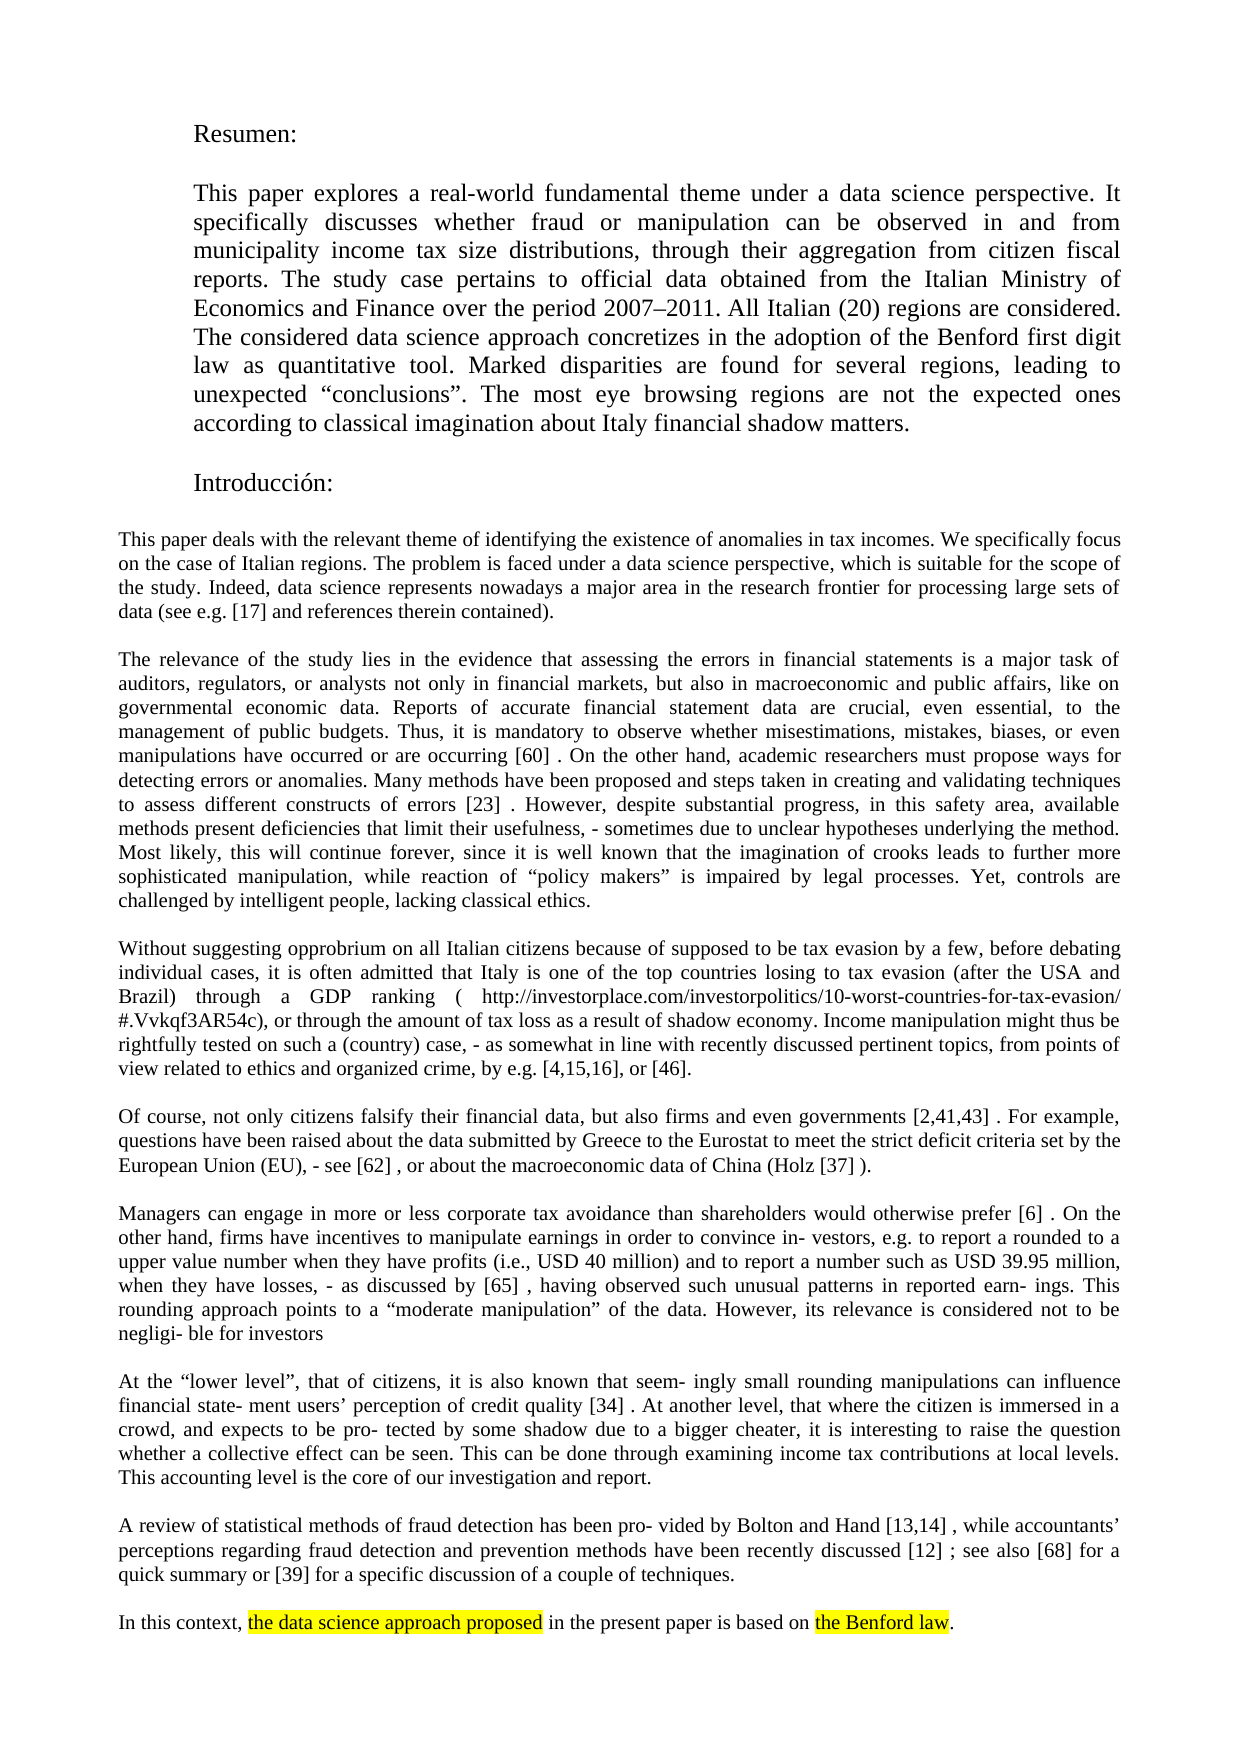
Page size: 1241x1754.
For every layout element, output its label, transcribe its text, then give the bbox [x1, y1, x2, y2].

list This paper explores a real-world fundamental theme under a data science perspective. It specifically discusses whether fraud or manipulation can be observed in and from municipality income tax size distributions, through their aggregation from citizen fiscal reports. The study case pertains to official data obtained from the Italian Ministry of Economics and Finance over the period 2007–2011. All Italian (20) regions are considered. The considered data science approach concretizes in the adoption of the Benford first digit law as quantitative tool. Marked disparities are found for several regions, leading to unexpected “conclusions”. The most eye browsing regions are not the expected ones according to classical imagination about Italy financial shadow matters. [193, 178, 1122, 437]
text At the “lower level”, that of citizens, it is also known that seem- ingly small rounding manipulations can influence financial state- ment users’ perception of credit quality [34] . At another level, that where the citizen is immersed in a crowd, and expects to be pro- tected by some shadow due to a bigger cheater, it is interesting to raise the question whether a collective effect can be seen. This can be done through examining income tax contributions at local levels. This accounting level is the core of our investigation and report. [118, 1369, 1122, 1489]
text This paper deals with the relevant theme of identifying the existence of anomalies in tax incomes. We specifically focus on the case of Italian regions. The problem is faced under a data science perspective, which is suitable for the scope of the study. Indeed, data science represents nowadays a major area in the research frontier for processing large sets of data (see e.g. [17] and references therein contained). [118, 527, 1122, 623]
list Introducción: [193, 467, 1122, 497]
text A review of statistical methods of fraud detection has been pro- vided by Bolton and Hand [13,14] , while accountants’ perceptions regarding fraud detection and prevention methods have been recently discussed [12] ; see also [68] for a quick summary or [39] for a specific discussion of a couple of techniques. [118, 1513, 1122, 1586]
text Without suggesting opprobrium on all Italian citizens because of supposed to be tax evasion by a few, before debating individual cases, it is often admitted that Italy is one of the top countries losing to tax evasion (after the USA and Brazil) through a GDP ranking ( http://investorplace.com/investorpolitics/10-worst-countries-for-tax-evasion/#.Vvkqf3AR54c), or through the amount of tax loss as a result of shadow economy. Income manipulation might thus be rightfully tested on such a (country) case, - as somewhat in line with recently discussed pertinent topics, from points of view related to ethics and organized crime, by e.g. [4,15,16], or [46]. [118, 936, 1122, 1080]
text The relevance of the study lies in the evidence that assessing the errors in financial statements is a major task of auditors, regulators, or analysts not only in financial markets, but also in macroeconomic and public affairs, like on governmental economic data. Reports of accurate financial statement data are crucial, even essential, to the management of public budgets. Thus, it is mandatory to observe whether misestimations, mistakes, biases, or even manipulations have occurred or are occurring [60] . On the other hand, academic researchers must propose ways for detecting errors or anomalies. Many methods have been proposed and steps taken in creating and validating techniques to assess different constructs of errors [23] . However, despite substantial progress, in this safety area, available methods present deficiencies that limit their usefulness, - sometimes due to unclear hypotheses underlying the method. Most likely, this will continue forever, since it is well known that the imagination of crooks leads to further more sophisticated manipulation, while reaction of “policy makers” is impaired by legal processes. Yet, controls are challenged by intelligent people, lacking classical ethics. [118, 647, 1122, 912]
text In this context, the data science approach proposed in the present paper is based on the Benford law. [118, 1610, 1122, 1634]
text Of course, not only citizens falsify their financial data, but also firms and even governments [2,41,43] . For example, questions have been raised about the data submitted by Greece to the Eurostat to meet the strict deficit criteria set by the European Union (EU), - see [62] , or about the macroeconomic data of China (Holz [37] ). [118, 1104, 1122, 1177]
text Managers can engage in more or less corporate tax avoidance than shareholders would otherwise prefer [6] . On the other hand, firms have incentives to manipulate earnings in order to convince in- vestors, e.g. to report a rounded to a upper value number when they have profits (i.e., USD 40 million) and to report a number such as USD 39.95 million, when they have losses, - as discussed by [65] , having observed such unusual patterns in reported earn- ings. This rounding approach points to a “moderate manipulation” of the data. However, its relevance is considered not to be negligi- ble for investors [118, 1201, 1122, 1345]
list Resumen: [193, 118, 1122, 148]
